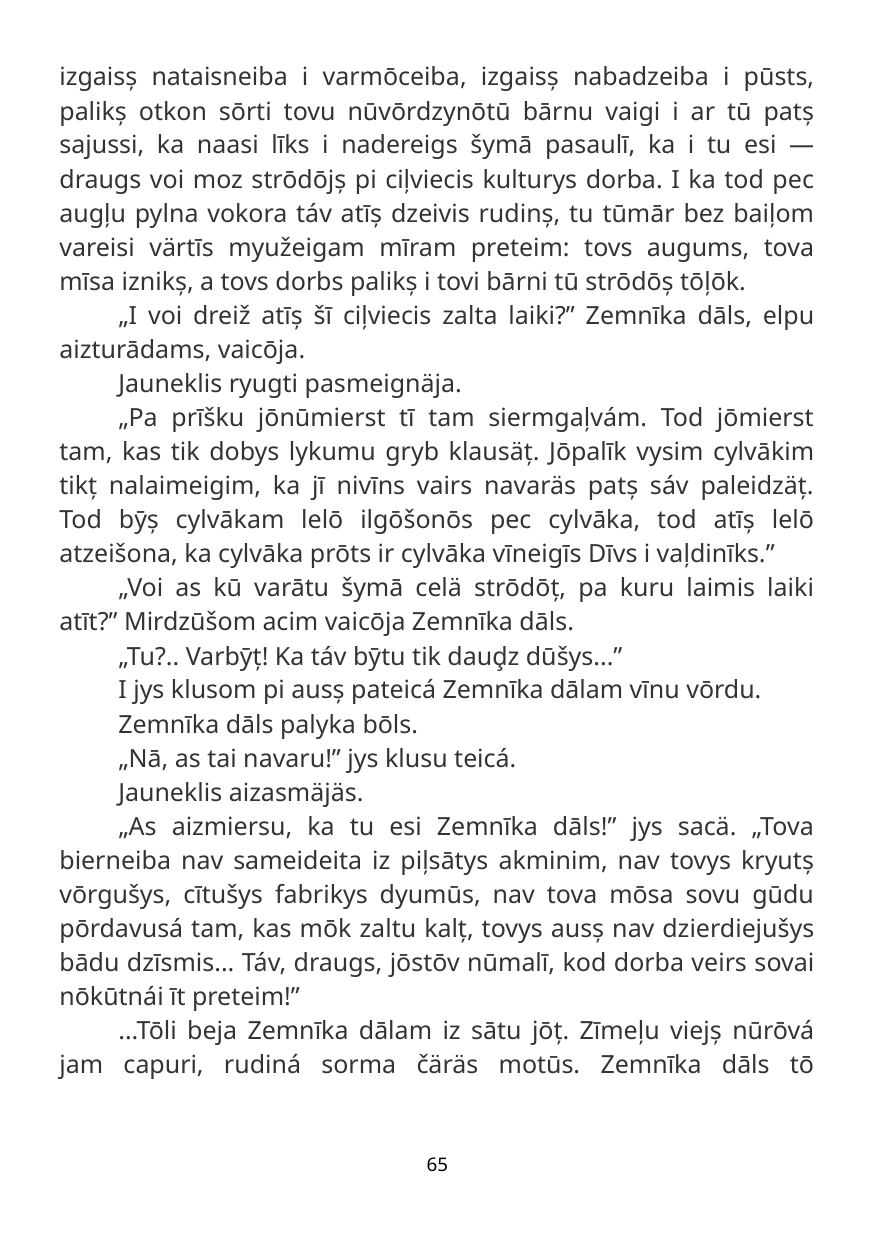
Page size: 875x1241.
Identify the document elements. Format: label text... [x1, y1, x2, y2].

text Zemnīka dāls palyka bōls. [59, 706, 815, 740]
text „Voi as kū varātu šymā celä strōdōț, pa kuru laimis laiki atīt?” Mirdzūšom acim vaicōja Zemnīka dāls. [59, 570, 815, 638]
text „Nā, as tai navaru!” jys klusu teicá. [59, 740, 815, 774]
text ...Tōli beja Zemnīka dālam iz sātu jōț. Zīmeļu viejș nūrōvá jam capuri, rudiná sorma čäräs motūs. Zemnīka dāls tō [59, 1013, 815, 1081]
text Jauneklis aizasmäjäs. [59, 774, 815, 808]
text „I voi dreiž atīș šī ciļviecis zalta laiki?” Zemnīka dāls, elpu aizturādams, vaicōja. [59, 297, 815, 366]
text „As aizmiersu, ka tu esi Zemnīka dāls!” jys sacä. „Tova bierneiba nav sameideita iz piļsātys akminim, nav tovys kryutș vōrgušys, cītušys fabrikys dyumūs, nav tova mōsa sovu gūdu pōrdavusá tam, kas mōk zaltu kalț, tovys ausș nav dzierdiejušys bādu dzīsmis... Táv, draugs, jōstōv nūmalī, kod dorba veirs sovai nōkūtnái īt preteim!” [59, 808, 815, 1013]
text izgaisș nataisneiba i varmōceiba, izgaisș nabadzeiba i pūsts, palikș otkon sōrti tovu nūvōrdzynōtū bārnu vaigi i ar tū patș sajussi, ka naasi līks i nadereigs šymā pasaulī, ka i tu esi — draugs voi moz strōdōjș pi ciļviecis kulturys dorba. I ka tod pec augļu pylna vokora táv atīș dzeivis rudinș, tu tūmār bez baiļom vareisi värtīs myužeigam mīram preteim: tovs augums, tova mīsa iznikș, a tovs dorbs palikș i tovi bārni tū strōdōș tōļōk. [59, 59, 815, 297]
text I jys klusom pi ausș pateicá Zemnīka dālam vīnu vōrdu. [59, 672, 815, 706]
text „Pa prīšku jōnūmierst tī tam siermgaļvám. Tod jōmierst tam, kas tik dobys lykumu gryb klausäț. Jōpalīk vysim cylvākim tikț nalaimeigim, ka jī nivīns vairs navaräs patș sáv paleidzäț. Tod bȳș cylvākam lelō ilgōšonōs pec cylvāka, tod atīș lelō atzeišona, ka cylvāka prōts ir cylvāka vīneigīs Dīvs i vaļdinīks.” [59, 400, 815, 570]
text Jauneklis ryugti pasmeignäja. [59, 366, 815, 400]
text „Tu?.. Varbȳț! Ka táv bȳtu tik dauḑz dūšys...” [59, 638, 815, 672]
